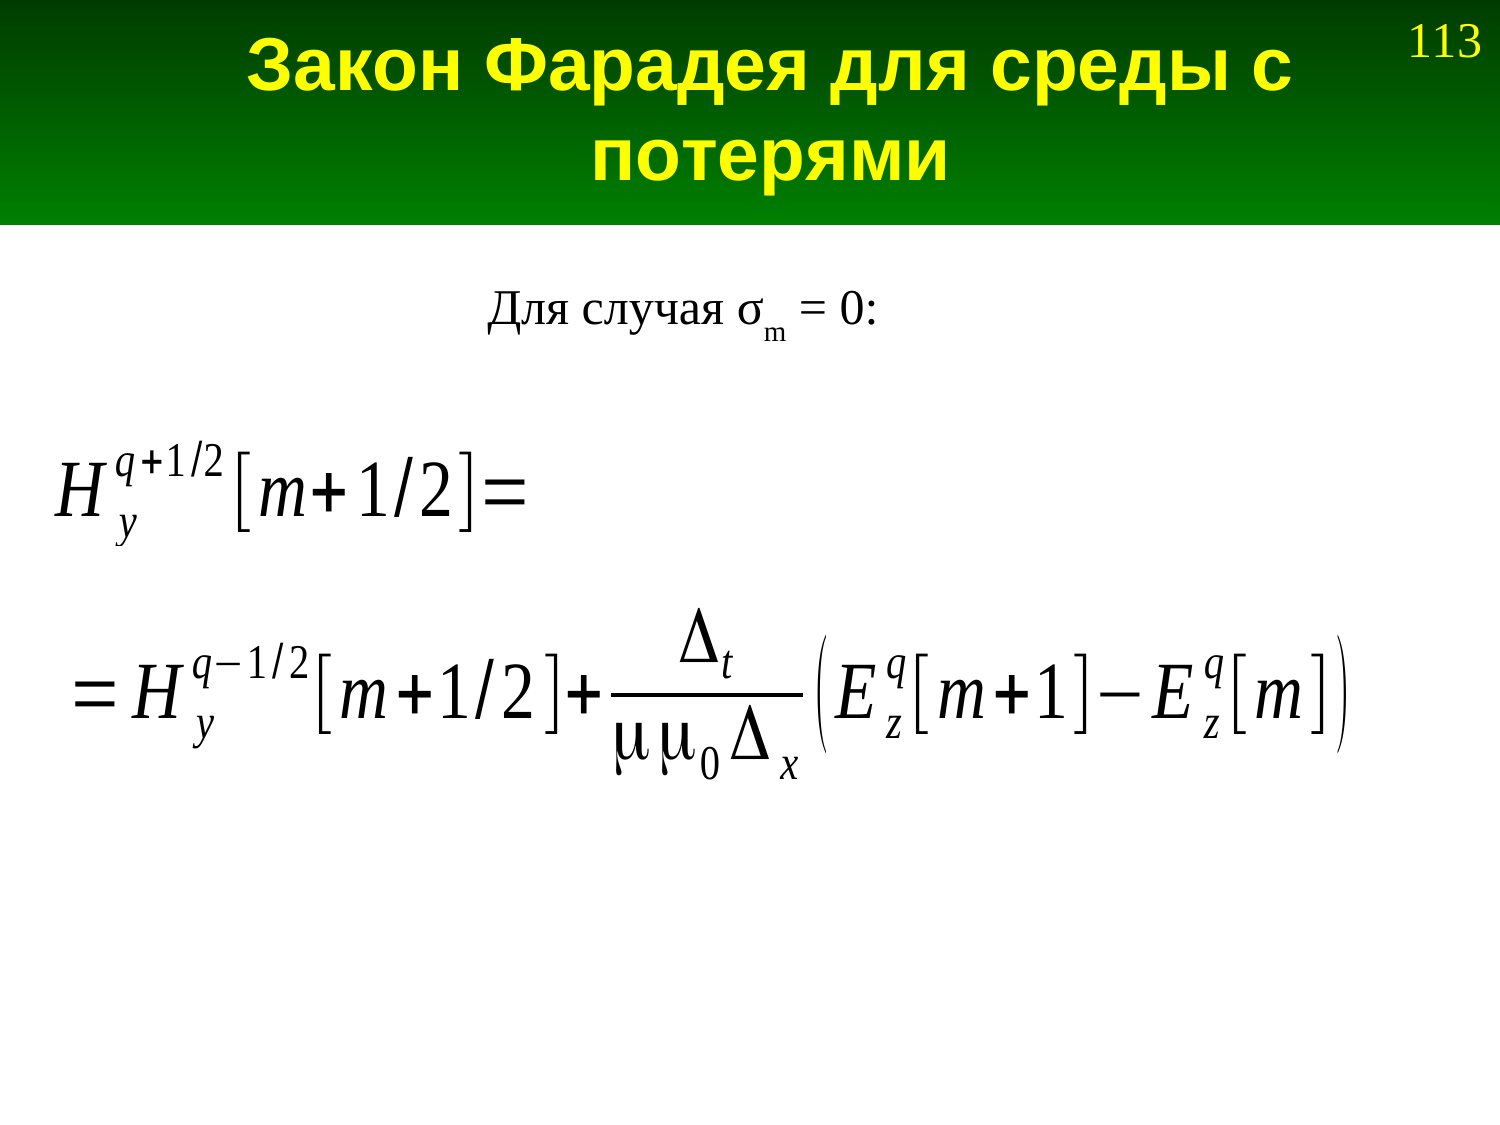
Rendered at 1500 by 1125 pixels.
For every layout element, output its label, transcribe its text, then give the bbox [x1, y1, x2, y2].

text_box Для случая σm = 0: [472, 267, 894, 355]
chart [52, 601, 1365, 792]
chart [34, 430, 552, 546]
title Закон Фарадея для среды с потерями [100, 7, 1441, 204]
